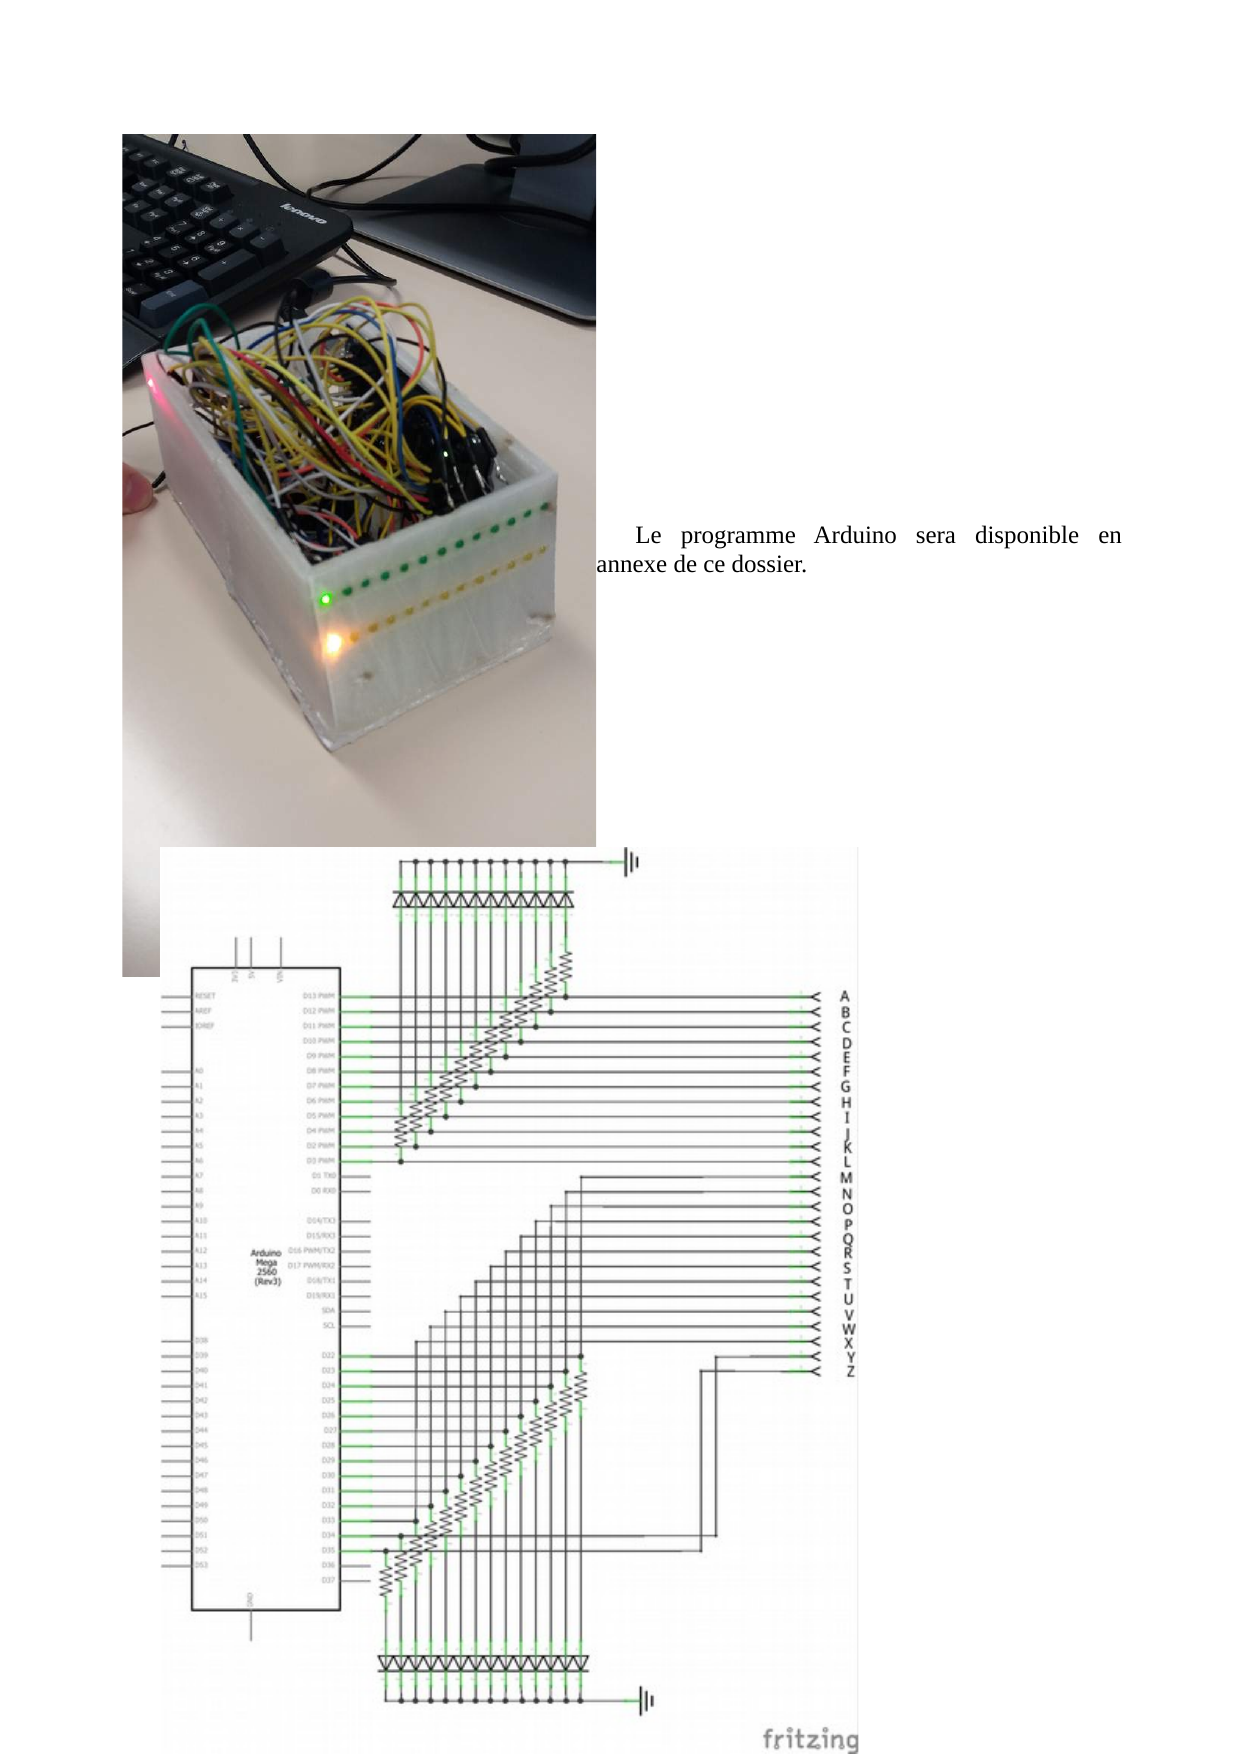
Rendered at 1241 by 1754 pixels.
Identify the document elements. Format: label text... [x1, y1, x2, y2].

text Le programme Arduino sera disponible en annexe de ce dossier. [597, 521, 1122, 578]
picture [122, 134, 859, 1754]
